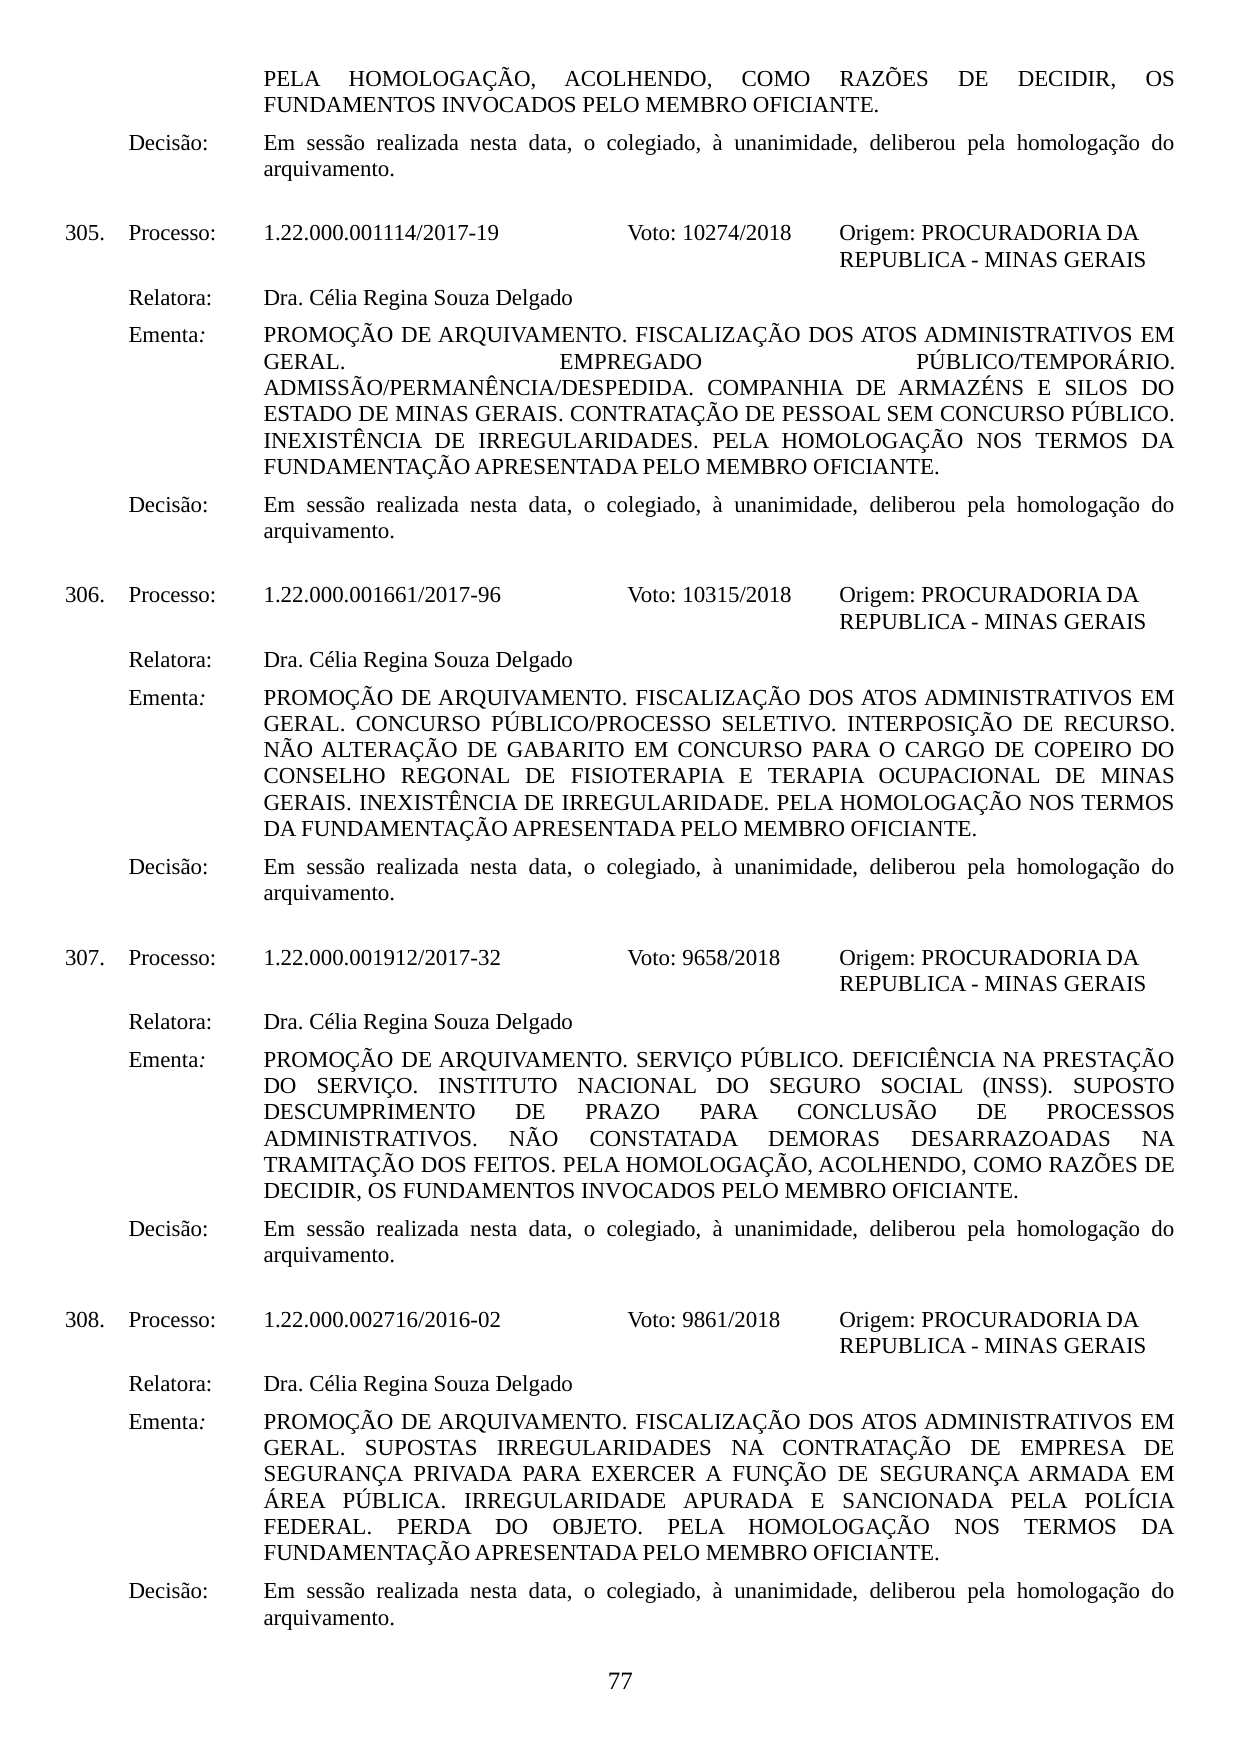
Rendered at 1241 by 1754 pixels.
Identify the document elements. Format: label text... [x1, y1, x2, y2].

table_cell Dra. Célia Regina Souza Delgado [258, 1364, 1181, 1402]
table_cell [59, 1364, 123, 1402]
table_cell Dra. Célia Regina Souza Delgado [258, 640, 1181, 678]
table_header Voto: 10315/2018 [621, 576, 833, 640]
table_header Origem: PROCURADORIA DA REPUBLICA - MINAS GERAIS [834, 214, 1181, 278]
table_cell Decisão: [123, 848, 257, 912]
table_cell [59, 485, 123, 549]
table_cell Dra. Célia Regina Souza Delgado [258, 1002, 1181, 1040]
table_header Voto: 9658/2018 [621, 938, 833, 1002]
table_header Processo: [123, 214, 257, 278]
table_cell Ementa: [123, 316, 257, 485]
table_cell PROMOÇÃO DE ARQUIVAMENTO. FISCALIZAÇÃO DOS ATOS ADMINISTRATIVOS EM GERAL. EMPREGADO PÚBLICO/TEMPORÁRIO. ADMISSÃO/PERMANÊNCIA/DESPEDIDA. COMPANHIA DE ARMAZÉNS E SILOS DO ESTADO DE MINAS GERAIS. CONTRATAÇÃO DE PESSOAL SEM CONCURSO PÚBLICO. INEXISTÊNCIA DE IRREGULARIDADES. PELA HOMOLOGAÇÃO NOS TERMOS DA FUNDAMENTAÇÃO APRESENTADA PELO MEMBRO OFICIANTE. [258, 316, 1181, 485]
table_header Origem: PROCURADORIA DA REPUBLICA - MINAS GERAIS [834, 1300, 1181, 1364]
table_header Voto: 10274/2018 [621, 214, 833, 278]
table_cell [59, 123, 123, 187]
table_cell [59, 640, 123, 678]
table_header Origem: PROCURADORIA DA REPUBLICA - MINAS GERAIS [834, 576, 1181, 640]
table_cell Relatora: [123, 278, 257, 316]
table_cell Em sessão realizada nesta data, o colegiado, à unanimidade, deliberou pela homologação do arquivamento. [258, 1210, 1181, 1274]
table_header 1.22.000.001912/2017-32 [258, 938, 621, 1002]
table_cell Decisão: [123, 123, 257, 187]
table_cell Em sessão realizada nesta data, o colegiado, à unanimidade, deliberou pela homologação do arquivamento. [258, 485, 1181, 549]
table_cell Relatora: [123, 1002, 257, 1040]
table_cell [59, 1210, 123, 1274]
table_cell PELA HOMOLOGAÇÃO, ACOLHENDO, COMO RAZÕES DE DECIDIR, OS FUNDAMENTOS INVOCADOS PELO MEMBRO OFICIANTE. [258, 59, 1181, 123]
table_cell PROMOÇÃO DE ARQUIVAMENTO. FISCALIZAÇÃO DOS ATOS ADMINISTRATIVOS EM GERAL. CONCURSO PÚBLICO/PROCESSO SELETIVO. INTERPOSIÇÃO DE RECURSO. NÃO ALTERAÇÃO DE GABARITO EM CONCURSO PARA O CARGO DE COPEIRO DO CONSELHO REGONAL DE FISIOTERAPIA E TERAPIA OCUPACIONAL DE MINAS GERAIS. INEXISTÊNCIA DE IRREGULARIDADE. PELA HOMOLOGAÇÃO NOS TERMOS DA FUNDAMENTAÇÃO APRESENTADA PELO MEMBRO OFICIANTE. [258, 678, 1181, 847]
table_cell Ementa: [123, 678, 257, 847]
table_cell [59, 1002, 123, 1040]
table_cell [59, 59, 123, 123]
table_cell [59, 316, 123, 485]
table_header 306. [59, 576, 123, 640]
table_cell Decisão: [123, 1572, 257, 1636]
table_cell Decisão: [123, 485, 257, 549]
table_cell Em sessão realizada nesta data, o colegiado, à unanimidade, deliberou pela homologação do arquivamento. [258, 1572, 1181, 1636]
table_cell Em sessão realizada nesta data, o colegiado, à unanimidade, deliberou pela homologação do arquivamento. [258, 123, 1181, 187]
table_cell Decisão: [123, 1210, 257, 1274]
table_header Processo: [123, 576, 257, 640]
table_header 1.22.000.001114/2017-19 [258, 214, 621, 278]
table_header 1.22.000.002716/2016-02 [258, 1300, 621, 1364]
table_cell [123, 59, 257, 123]
table_cell Relatora: [123, 1364, 257, 1402]
table_header 305. [59, 214, 123, 278]
table_cell Ementa: [123, 1040, 257, 1209]
table_header Origem: PROCURADORIA DA REPUBLICA - MINAS GERAIS [834, 938, 1181, 1002]
table_cell Dra. Célia Regina Souza Delgado [258, 278, 1181, 316]
table_cell [59, 1402, 123, 1572]
table_cell [59, 1040, 123, 1209]
table_header Processo: [123, 1300, 257, 1364]
table_cell [59, 678, 123, 847]
table_cell [59, 1572, 123, 1636]
table_cell [59, 848, 123, 912]
table_header Voto: 9861/2018 [621, 1300, 833, 1364]
table_cell Relatora: [123, 640, 257, 678]
table_cell PROMOÇÃO DE ARQUIVAMENTO. FISCALIZAÇÃO DOS ATOS ADMINISTRATIVOS EM GERAL. SUPOSTAS IRREGULARIDADES NA CONTRATAÇÃO DE EMPRESA DE SEGURANÇA PRIVADA PARA EXERCER A FUNÇÃO DE SEGURANÇA ARMADA EM ÁREA PÚBLICA. IRREGULARIDADE APURADA E SANCIONADA PELA POLÍCIA FEDERAL. PERDA DO OBJETO. PELA HOMOLOGAÇÃO NOS TERMOS DA FUNDAMENTAÇÃO APRESENTADA PELO MEMBRO OFICIANTE. [258, 1402, 1181, 1572]
table_header 308. [59, 1300, 123, 1364]
table_cell PROMOÇÃO DE ARQUIVAMENTO. SERVIÇO PÚBLICO. DEFICIÊNCIA NA PRESTAÇÃO DO SERVIÇO. INSTITUTO NACIONAL DO SEGURO SOCIAL (INSS). SUPOSTO DESCUMPRIMENTO DE PRAZO PARA CONCLUSÃO DE PROCESSOS ADMINISTRATIVOS. NÃO CONSTATADA DEMORAS DESARRAZOADAS NA TRAMITAÇÃO DOS FEITOS. PELA HOMOLOGAÇÃO, ACOLHENDO, COMO RAZÕES DE DECIDIR, OS FUNDAMENTOS INVOCADOS PELO MEMBRO OFICIANTE. [258, 1040, 1181, 1209]
table_header 1.22.000.001661/2017-96 [258, 576, 621, 640]
table_cell Em sessão realizada nesta data, o colegiado, à unanimidade, deliberou pela homologação do arquivamento. [258, 848, 1181, 912]
table_cell [59, 278, 123, 316]
table_header 307. [59, 938, 123, 1002]
table_header Processo: [123, 938, 257, 1002]
table_cell Ementa: [123, 1402, 257, 1572]
